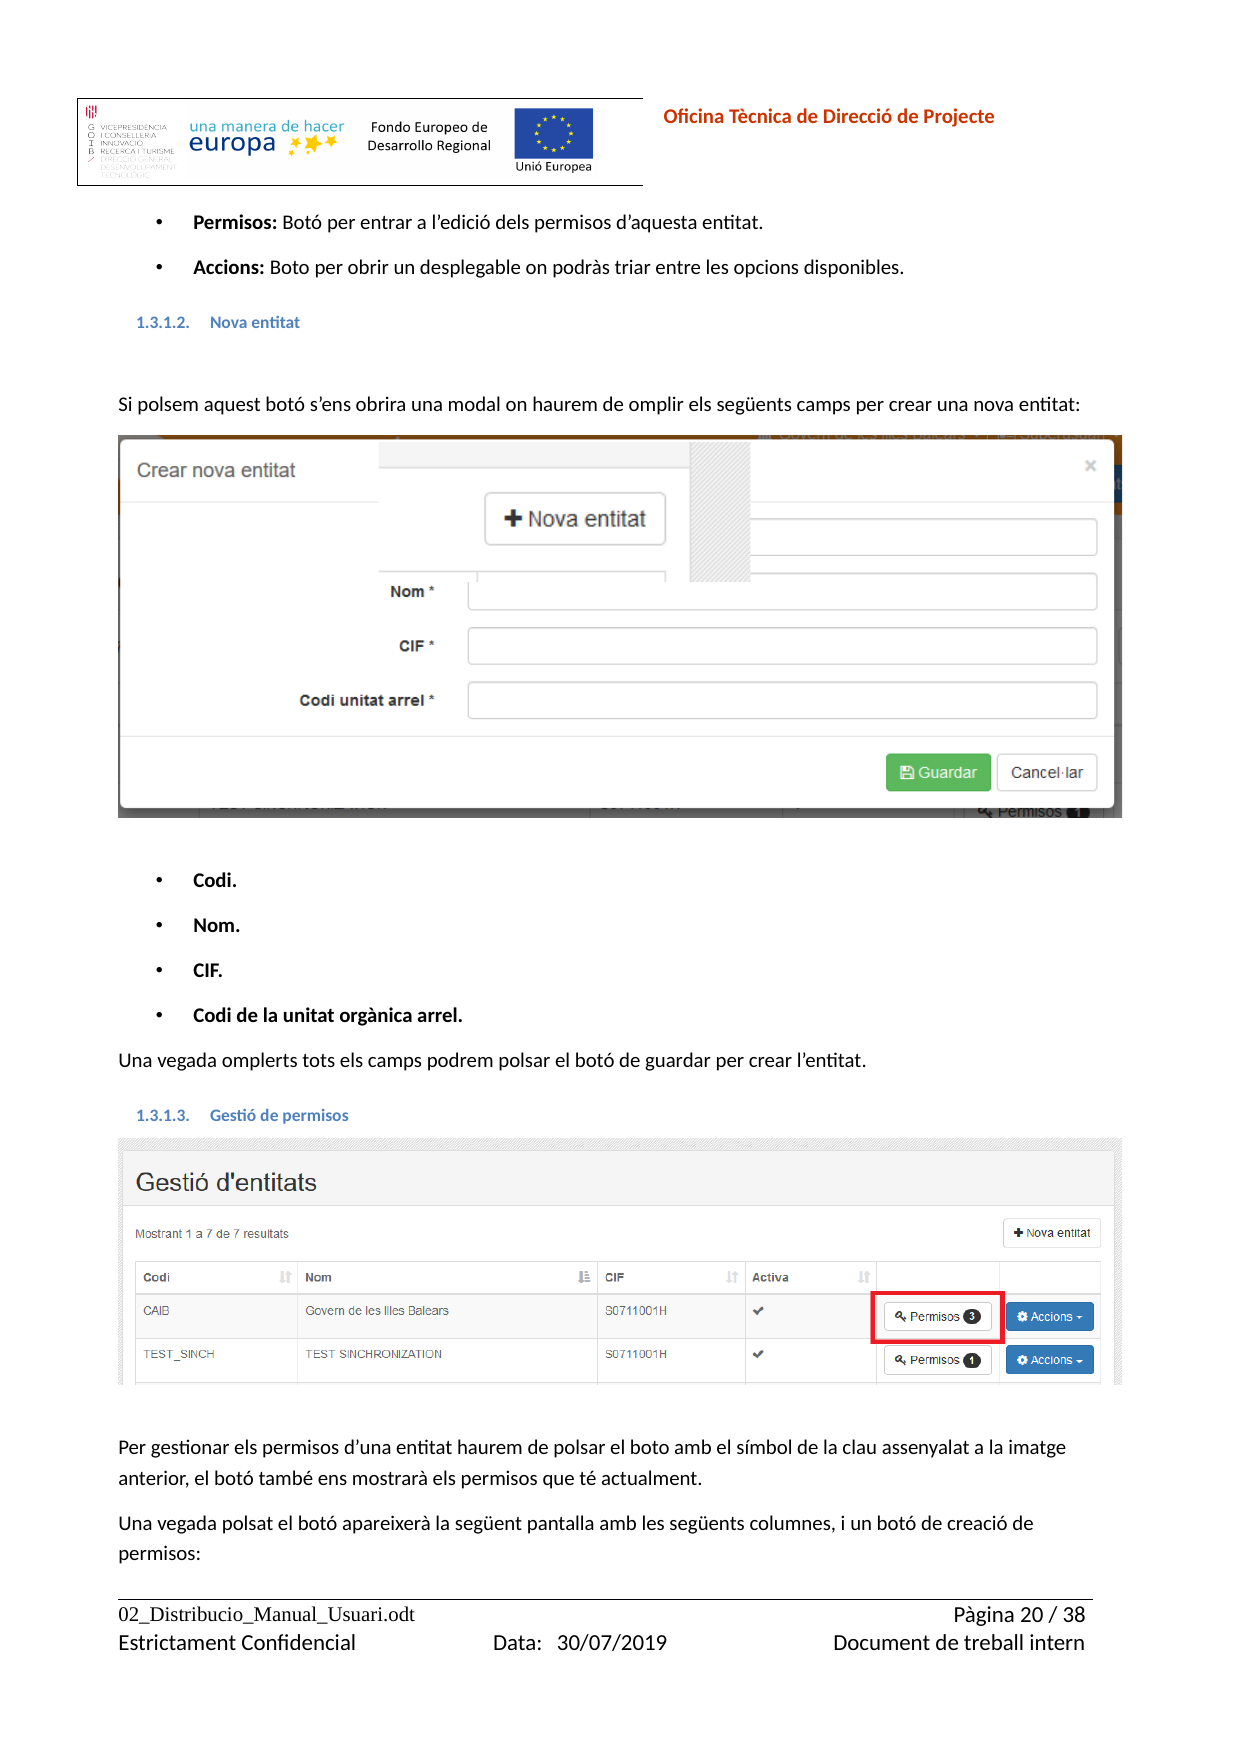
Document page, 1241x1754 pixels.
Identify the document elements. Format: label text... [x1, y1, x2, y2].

text Una vegada omplerts tots els camps podrem polsar el botó de guardar per crear l’entitat. [118, 1047, 1122, 1073]
list Codi. [156, 867, 1122, 893]
list Permisos: Botó per entrar a l’edició dels permisos d’aquesta entitat. [156, 209, 1122, 235]
picture [187, 103, 599, 180]
list Nom. [156, 912, 1122, 938]
picture [82, 103, 181, 180]
text Si polsem aquest botó s’ens obrira una modal on haurem de omplir els següents camps per crear una nova entitat: [118, 391, 1122, 416]
text Per gestionar els permisos d’una entitat haurem de polsar el boto amb el símbol de la clau assenyalat a la imatge anterior, el botó també ens mostrarà els permisos que té actualment. [118, 1434, 1122, 1490]
picture [118, 1138, 1123, 1385]
picture [118, 435, 1123, 818]
list Accions: Boto per obrir un desplegable on podràs triar entre les opcions disponibles. [156, 254, 1122, 280]
subtitle Gestió de permisos [136, 1105, 1122, 1126]
list Codi de la unitat orgànica arrel. [156, 1002, 1122, 1028]
text Una vegada polsat el botó apareixerà la següent pantalla amb les següents columnes, i un botó de creació de permisos: [118, 1510, 1122, 1566]
list CIF. [156, 957, 1122, 983]
subtitle Nova entitat [136, 312, 1122, 333]
